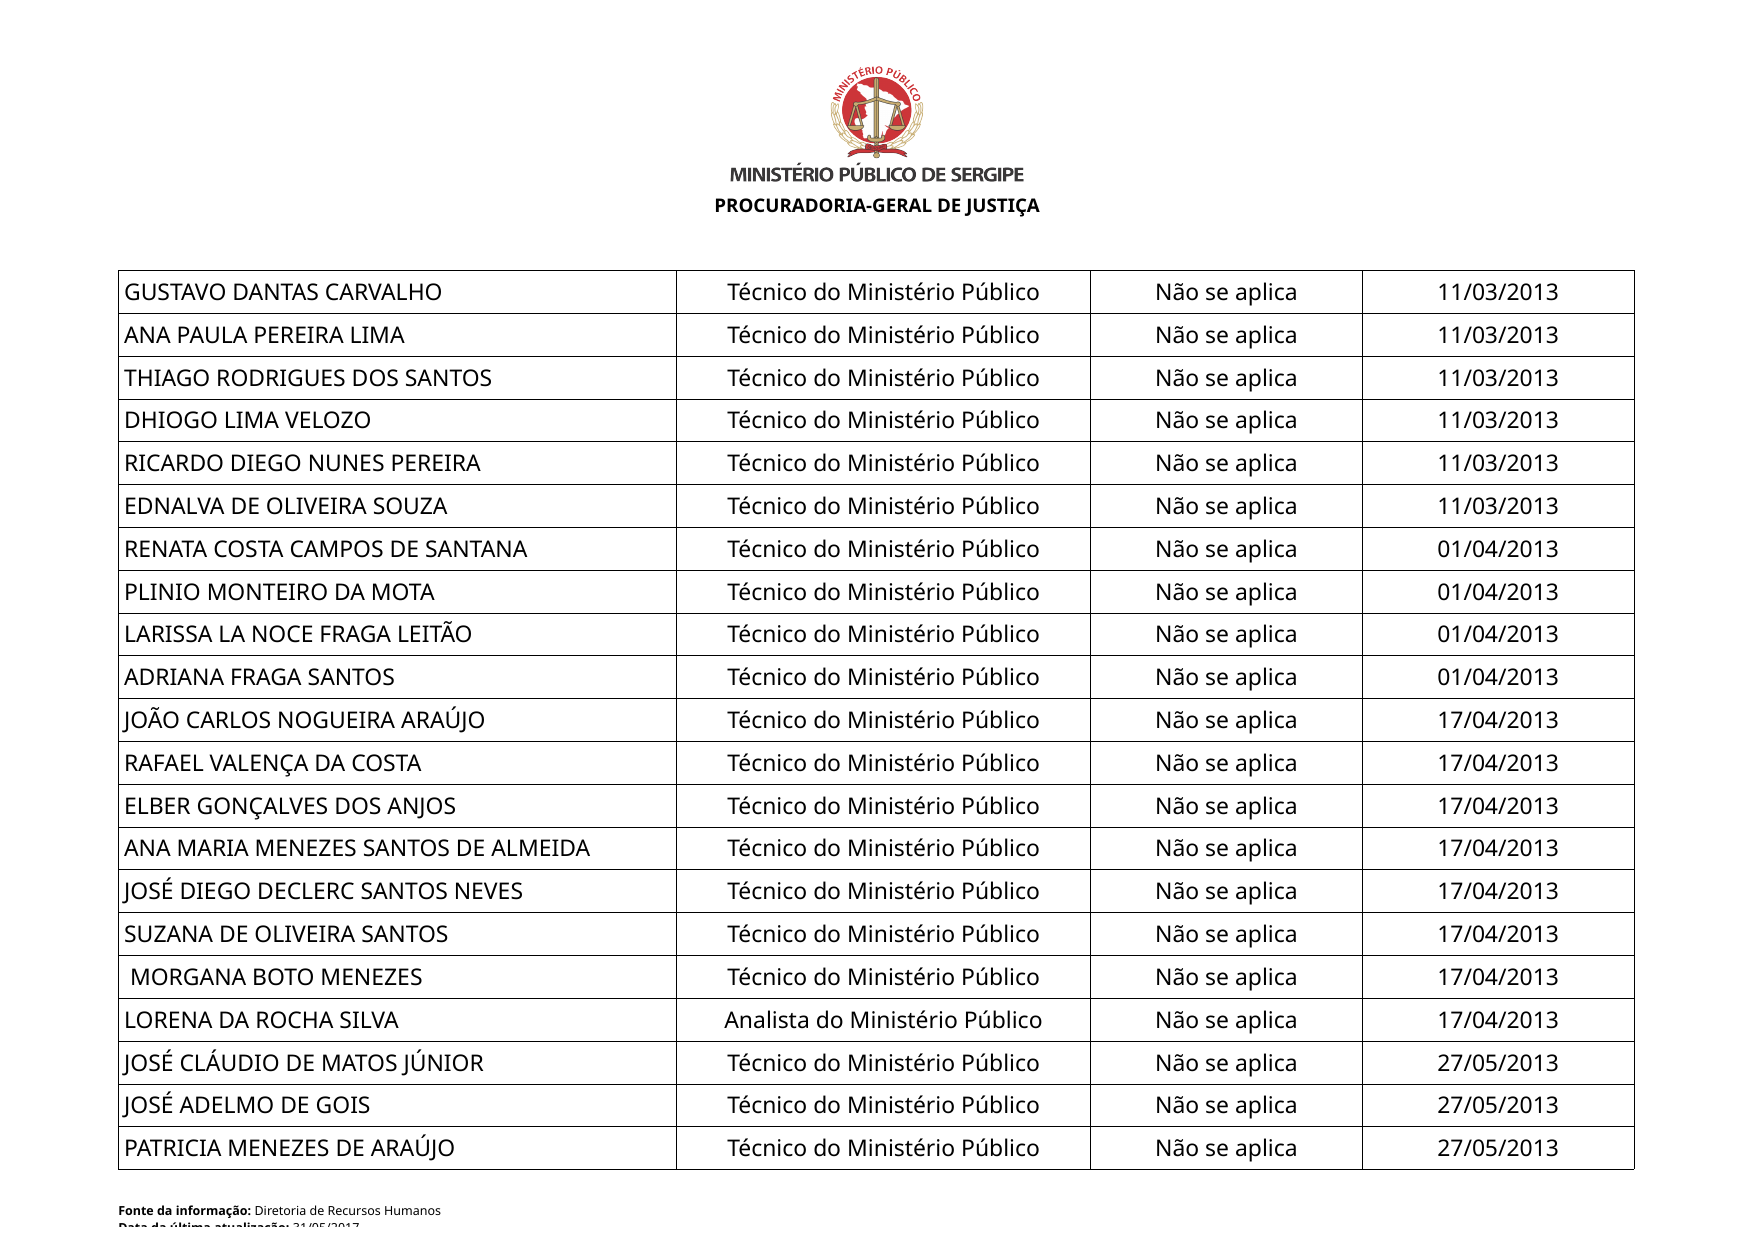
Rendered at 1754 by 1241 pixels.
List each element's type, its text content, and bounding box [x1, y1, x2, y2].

table_cell Não se aplica [1091, 1127, 1362, 1169]
table_cell GUSTAVO DANTAS CARVALHO [119, 271, 676, 313]
table_cell ANA PAULA PEREIRA LIMA [119, 314, 676, 356]
table_cell DHIOGO LIMA VELOZO [119, 400, 676, 441]
table_cell LARISSA LA NOCE FRAGA LEITÃO [119, 614, 676, 655]
table_cell Técnico do Ministério Público [677, 699, 1090, 741]
table_cell Não se aplica [1091, 357, 1362, 398]
table_cell Não se aplica [1091, 1042, 1362, 1083]
table_cell Técnico do Ministério Público [677, 1127, 1090, 1169]
table_cell Técnico do Ministério Público [677, 400, 1090, 441]
table_cell Não se aplica [1091, 1085, 1362, 1126]
table_cell SUZANA DE OLIVEIRA SANTOS [119, 913, 676, 955]
table_cell Técnico do Ministério Público [677, 442, 1090, 484]
table_cell Técnico do Ministério Público [677, 870, 1090, 912]
picture [730, 66, 1024, 185]
table_cell 17/04/2013 [1363, 742, 1634, 784]
table_cell 11/03/2013 [1363, 485, 1634, 527]
table_cell 01/04/2013 [1363, 656, 1634, 698]
table_cell 17/04/2013 [1363, 956, 1634, 998]
table_cell Técnico do Ministério Público [677, 271, 1090, 313]
table_cell 11/03/2013 [1363, 271, 1634, 313]
table_cell Não se aplica [1091, 485, 1362, 527]
table_cell Não se aplica [1091, 913, 1362, 955]
table_cell Técnico do Ministério Público [677, 785, 1090, 827]
table_cell RENATA COSTA CAMPOS DE SANTANA [119, 528, 676, 570]
table_cell Não se aplica [1091, 742, 1362, 784]
table_cell Não se aplica [1091, 528, 1362, 570]
table_cell JOSÉ DIEGO DECLERC SANTOS NEVES [119, 870, 676, 912]
table_cell Técnico do Ministério Público [677, 742, 1090, 784]
table_cell Técnico do Ministério Público [677, 1085, 1090, 1126]
table_cell 01/04/2013 [1363, 528, 1634, 570]
table_cell RAFAEL VALENÇA DA COSTA [119, 742, 676, 784]
table_cell Técnico do Ministério Público [677, 656, 1090, 698]
table_cell Técnico do Ministério Público [677, 571, 1090, 612]
table_cell Técnico do Ministério Público [677, 1042, 1090, 1083]
table_cell JOÃO CARLOS NOGUEIRA ARAÚJO [119, 699, 676, 741]
table_cell Não se aplica [1091, 271, 1362, 313]
table_cell Não se aplica [1091, 956, 1362, 998]
table_cell Não se aplica [1091, 870, 1362, 912]
table_cell ANA MARIA MENEZES SANTOS DE ALMEIDA [119, 828, 676, 869]
table_cell Técnico do Ministério Público [677, 357, 1090, 398]
table_cell 11/03/2013 [1363, 314, 1634, 356]
table_cell 17/04/2013 [1363, 828, 1634, 869]
table_cell Não se aplica [1091, 314, 1362, 356]
table_cell Não se aplica [1091, 999, 1362, 1041]
table_cell Não se aplica [1091, 656, 1362, 698]
table_cell 17/04/2013 [1363, 913, 1634, 955]
table_cell Técnico do Ministério Público [677, 528, 1090, 570]
table_cell EDNALVA DE OLIVEIRA SOUZA [119, 485, 676, 527]
table_cell 27/05/2013 [1363, 1127, 1634, 1169]
table_cell 17/04/2013 [1363, 870, 1634, 912]
table_cell RICARDO DIEGO NUNES PEREIRA [119, 442, 676, 484]
table_cell ELBER GONÇALVES DOS ANJOS [119, 785, 676, 827]
table_cell Não se aplica [1091, 442, 1362, 484]
table_cell Não se aplica [1091, 400, 1362, 441]
table_cell Técnico do Ministério Público [677, 828, 1090, 869]
table_cell 11/03/2013 [1363, 442, 1634, 484]
table_cell 01/04/2013 [1363, 571, 1634, 612]
table_cell Não se aplica [1091, 785, 1362, 827]
table_cell LORENA DA ROCHA SILVA [119, 999, 676, 1041]
table_cell Técnico do Ministério Público [677, 913, 1090, 955]
table_cell PLINIO MONTEIRO DA MOTA [119, 571, 676, 612]
table_cell Técnico do Ministério Público [677, 314, 1090, 356]
table_cell 11/03/2013 [1363, 400, 1634, 441]
table_cell PATRICIA MENEZES DE ARAÚJO [119, 1127, 676, 1169]
table_cell Técnico do Ministério Público [677, 614, 1090, 655]
table_cell Não se aplica [1091, 828, 1362, 869]
table_cell 01/04/2013 [1363, 614, 1634, 655]
table_cell 11/03/2013 [1363, 357, 1634, 398]
table_cell JOSÉ ADELMO DE GOIS [119, 1085, 676, 1126]
table_cell 17/04/2013 [1363, 785, 1634, 827]
table_cell Analista do Ministério Público [677, 999, 1090, 1041]
table_cell Não se aplica [1091, 571, 1362, 612]
table_cell JOSÉ CLÁUDIO DE MATOS JÚNIOR [119, 1042, 676, 1083]
table_cell 27/05/2013 [1363, 1042, 1634, 1083]
table_cell THIAGO RODRIGUES DOS SANTOS [119, 357, 676, 398]
table_cell Técnico do Ministério Público [677, 956, 1090, 998]
table_cell Técnico do Ministério Público [677, 485, 1090, 527]
table_cell Não se aplica [1091, 699, 1362, 741]
table_cell MORGANA BOTO MENEZES [119, 956, 676, 998]
table_cell 17/04/2013 [1363, 699, 1634, 741]
table_cell Não se aplica [1091, 614, 1362, 655]
table_cell 27/05/2013 [1363, 1085, 1634, 1126]
table_cell ADRIANA FRAGA SANTOS [119, 656, 676, 698]
table_cell 17/04/2013 [1363, 999, 1634, 1041]
